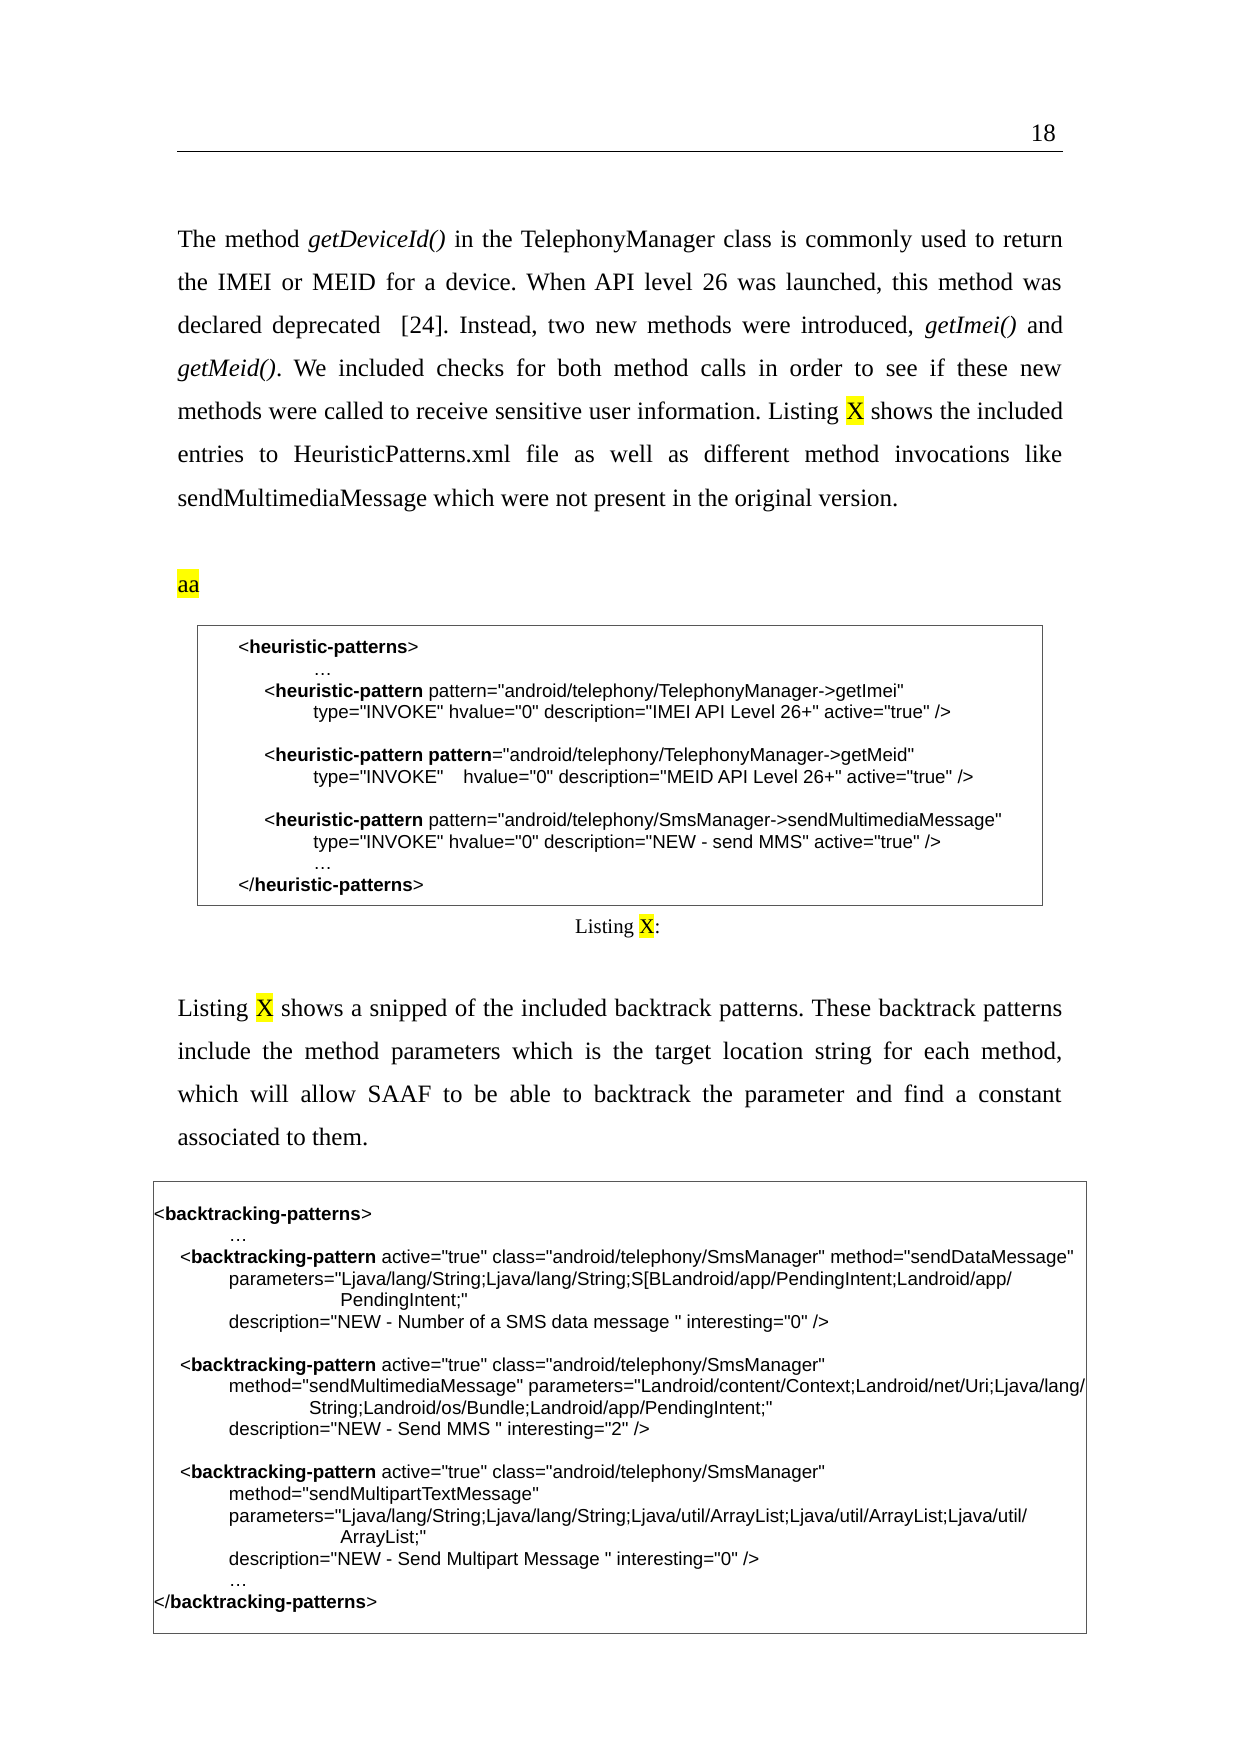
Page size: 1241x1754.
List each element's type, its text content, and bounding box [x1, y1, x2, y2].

text Listing X shows a snipped of the included backtrack patterns. These backtrack patterns include the method parameters which is the target location string for each method, which will allow SAAF to be able to backtrack the parameter and find a constant associated to them. [177, 993, 1063, 1151]
text The method getDeviceId() in the TelephonyManager class is commonly used to return the IMEI or MEID for a device. When API level 26 was launched, this method was declared deprecated [24]. Instead, two new methods were introduced, getImei() and getMeid(). We included checks for both method calls in order to see if these new methods were called to receive sensitive user information. Listing X shows the included entries to HeuristicPatterns.xml file as well as different method invocations like sendMultimediaMessage which were not present in the original version. [177, 224, 1063, 511]
text Listing X: [177, 914, 1063, 938]
text aa [177, 569, 1063, 598]
